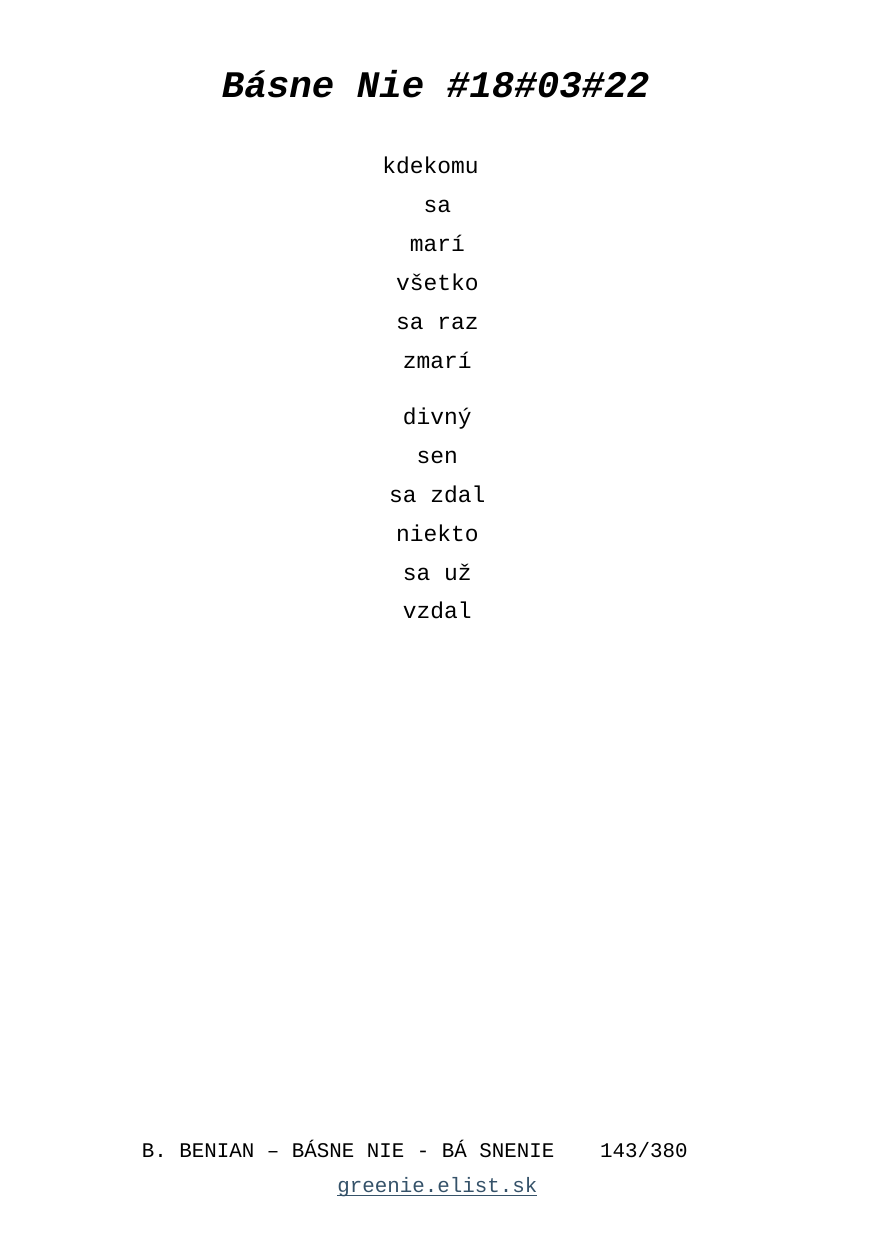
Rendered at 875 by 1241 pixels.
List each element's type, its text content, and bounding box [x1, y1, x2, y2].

text divný sen sa zdal niekto sa už vzdal [41, 406, 833, 626]
subtitle Básne Nie #18#03#22 [41, 66, 833, 109]
text kdekomu sa marí všetko sa raz zmarí [41, 155, 833, 375]
